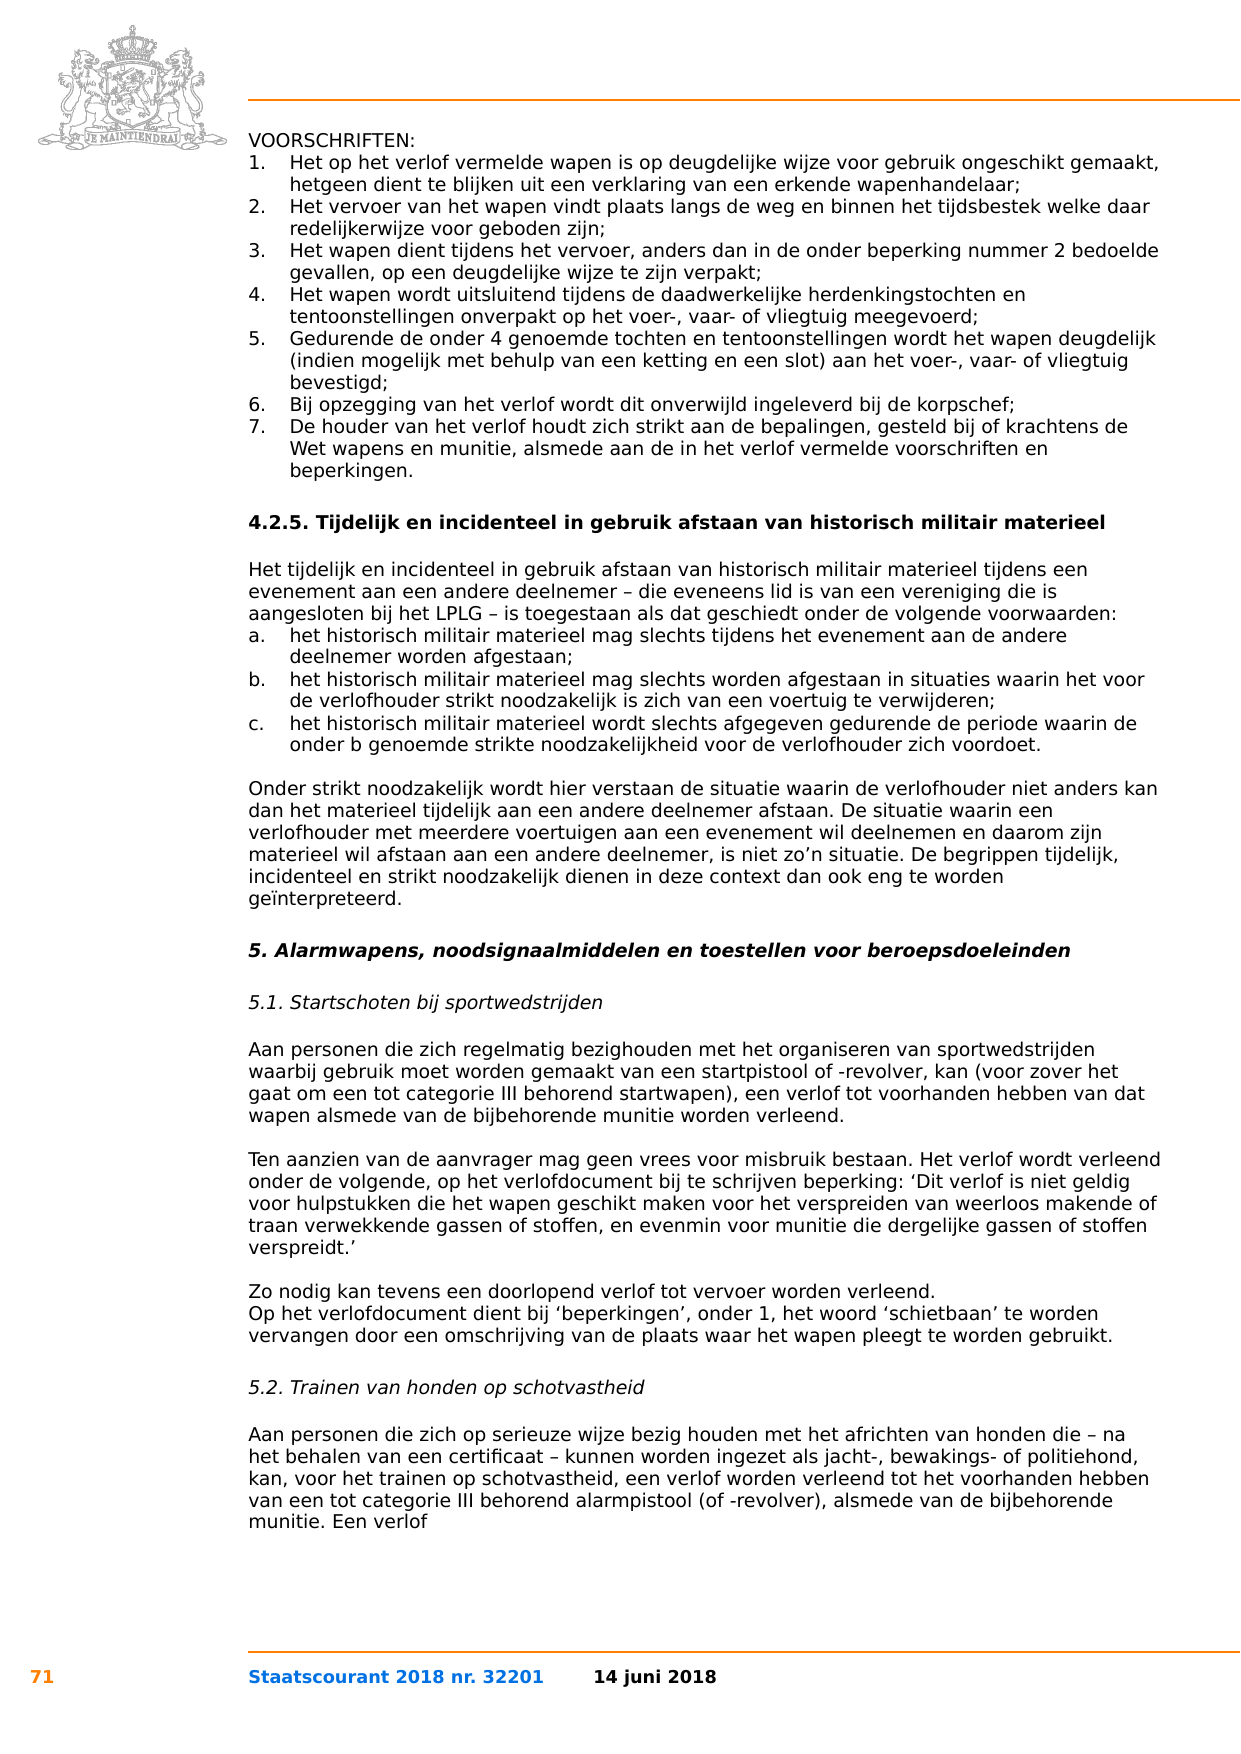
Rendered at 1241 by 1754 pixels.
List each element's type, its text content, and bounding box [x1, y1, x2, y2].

subtitle 5.2. Trainen van honden op schotvastheid [248, 1377, 1163, 1398]
text Op het verlofdocument dient bij ‘beperkingen’, onder 1, het woord ‘schietbaan’ te worden vervangen door een omschrijving van de plaats waar het wapen pleegt te worden gebruikt. [248, 1303, 1163, 1347]
text Onder strikt noodzakelijk wordt hier verstaan de situatie waarin de verlofhouder niet anders kan dan het materieel tijdelijk aan een andere deelnemer afstaan. De situatie waarin een verlofhouder met meerdere voertuigen aan een evenement wil deelnemen en daarom zijn materieel wil afstaan aan een andere deelnemer, is niet zo’n situatie. De begrippen tijdelijk, incidenteel en strikt noodzakelijk dienen in deze context dan ook eng te worden geïnterpreteerd. [248, 778, 1163, 910]
text a. het historisch militair materieel mag slechts tijdens het evenement aan de andere deelnemer worden afgestaan; [248, 624, 1163, 668]
text Het tijdelijk en incidenteel in gebruik afstaan van historisch militair materieel tijdens een evenement aan een andere deelnemer – die eveneens lid is van een vereniging die is aangesloten bij het LPLG – is toegestaan als dat geschiedt onder de volgende voorwaarden: [248, 558, 1163, 624]
text 3. Het wapen dient tijdens het vervoer, anders dan in de onder beperking nummer 2 bedoelde gevallen, op een deugdelijke wijze te zijn verpakt; [248, 240, 1163, 284]
text Aan personen die zich regelmatig bezighouden met het organiseren van sportwedstrijden waarbij gebruik moet worden gemaakt van een startpistool of -revolver, kan (voor zover het gaat om een tot categorie III behorend startwapen), een verlof tot voorhanden hebben van dat wapen alsmede van de bijbehorende munitie worden verleend. [248, 1039, 1163, 1127]
subtitle 5.1. Startschoten bij sportwedstrijden [248, 992, 1163, 1014]
picture [38, 25, 227, 150]
text Zo nodig kan tevens een doorlopend verlof tot vervoer worden verleend. [248, 1281, 1163, 1303]
text VOORSCHRIFTEN: [248, 130, 1163, 152]
text 4. Het wapen wordt uitsluitend tijdens de daadwerkelijke herdenkingstochten en tentoonstellingen onverpakt op het voer-, vaar- of vliegtuig meegevoerd; [248, 284, 1163, 328]
text Aan personen die zich op serieuze wijze bezig houden met het africhten van honden die – na het behalen van een certificaat – kunnen worden ingezet als jacht-, bewakings- of politiehond, kan, voor het trainen op schotvastheid, een verlof worden verleend tot het voorhanden hebben van een tot categorie III behorend alarmpistool (of -revolver), alsmede van de bijbehorende munitie. Een verlof [248, 1423, 1163, 1533]
text 2. Het vervoer van het wapen vindt plaats langs de weg en binnen het tijdsbestek welke daar redelijkerwijze voor geboden zijn; [248, 196, 1163, 240]
subtitle 4.2.5. Tijdelijk en incidenteel in gebruik afstaan van historisch militair materieel [248, 512, 1163, 533]
text 1. Het op het verlof vermelde wapen is op deugdelijke wijze voor gebruik ongeschikt gemaakt, hetgeen dient te blijken uit een verklaring van een erkende wapenhandelaar; [248, 152, 1163, 196]
text 7. De houder van het verlof houdt zich strikt aan de bepalingen, gesteld bij of krachtens de Wet wapens en munitie, alsmede aan de in het verlof vermelde voorschriften en beperkingen. [248, 416, 1163, 482]
subtitle 5. Alarmwapens, noodsignaalmiddelen en toestellen voor beroepsdoeleinden [248, 940, 1163, 962]
text c. het historisch militair materieel wordt slechts afgegeven gedurende de periode waarin de onder b genoemde strikte noodzakelijkheid voor de verlofhouder zich voordoet. [248, 712, 1163, 756]
text 5. Gedurende de onder 4 genoemde tochten en tentoonstellingen wordt het wapen deugdelijk (indien mogelijk met behulp van een ketting en een slot) aan het voer-, vaar- of vliegtuig bevestigd; [248, 328, 1163, 394]
text 6. Bij opzegging van het verlof wordt dit onverwijld ingeleverd bij de korpschef; [248, 394, 1163, 416]
text b. het historisch militair materieel mag slechts worden afgestaan in situaties waarin het voor de verlofhouder strikt noodzakelijk is zich van een voertuig te verwijderen; [248, 668, 1163, 712]
text Ten aanzien van de aanvrager mag geen vrees voor misbruik bestaan. Het verlof wordt verleend onder de volgende, op het verlofdocument bij te schrijven beperking: ‘Dit verlof is niet geldig voor hulpstukken die het wapen geschikt maken voor het verspreiden van weerloos makende of traan verwekkende gassen of stoffen, en evenmin voor munitie die dergelijke gassen of stoffen verspreidt.’ [248, 1149, 1163, 1259]
